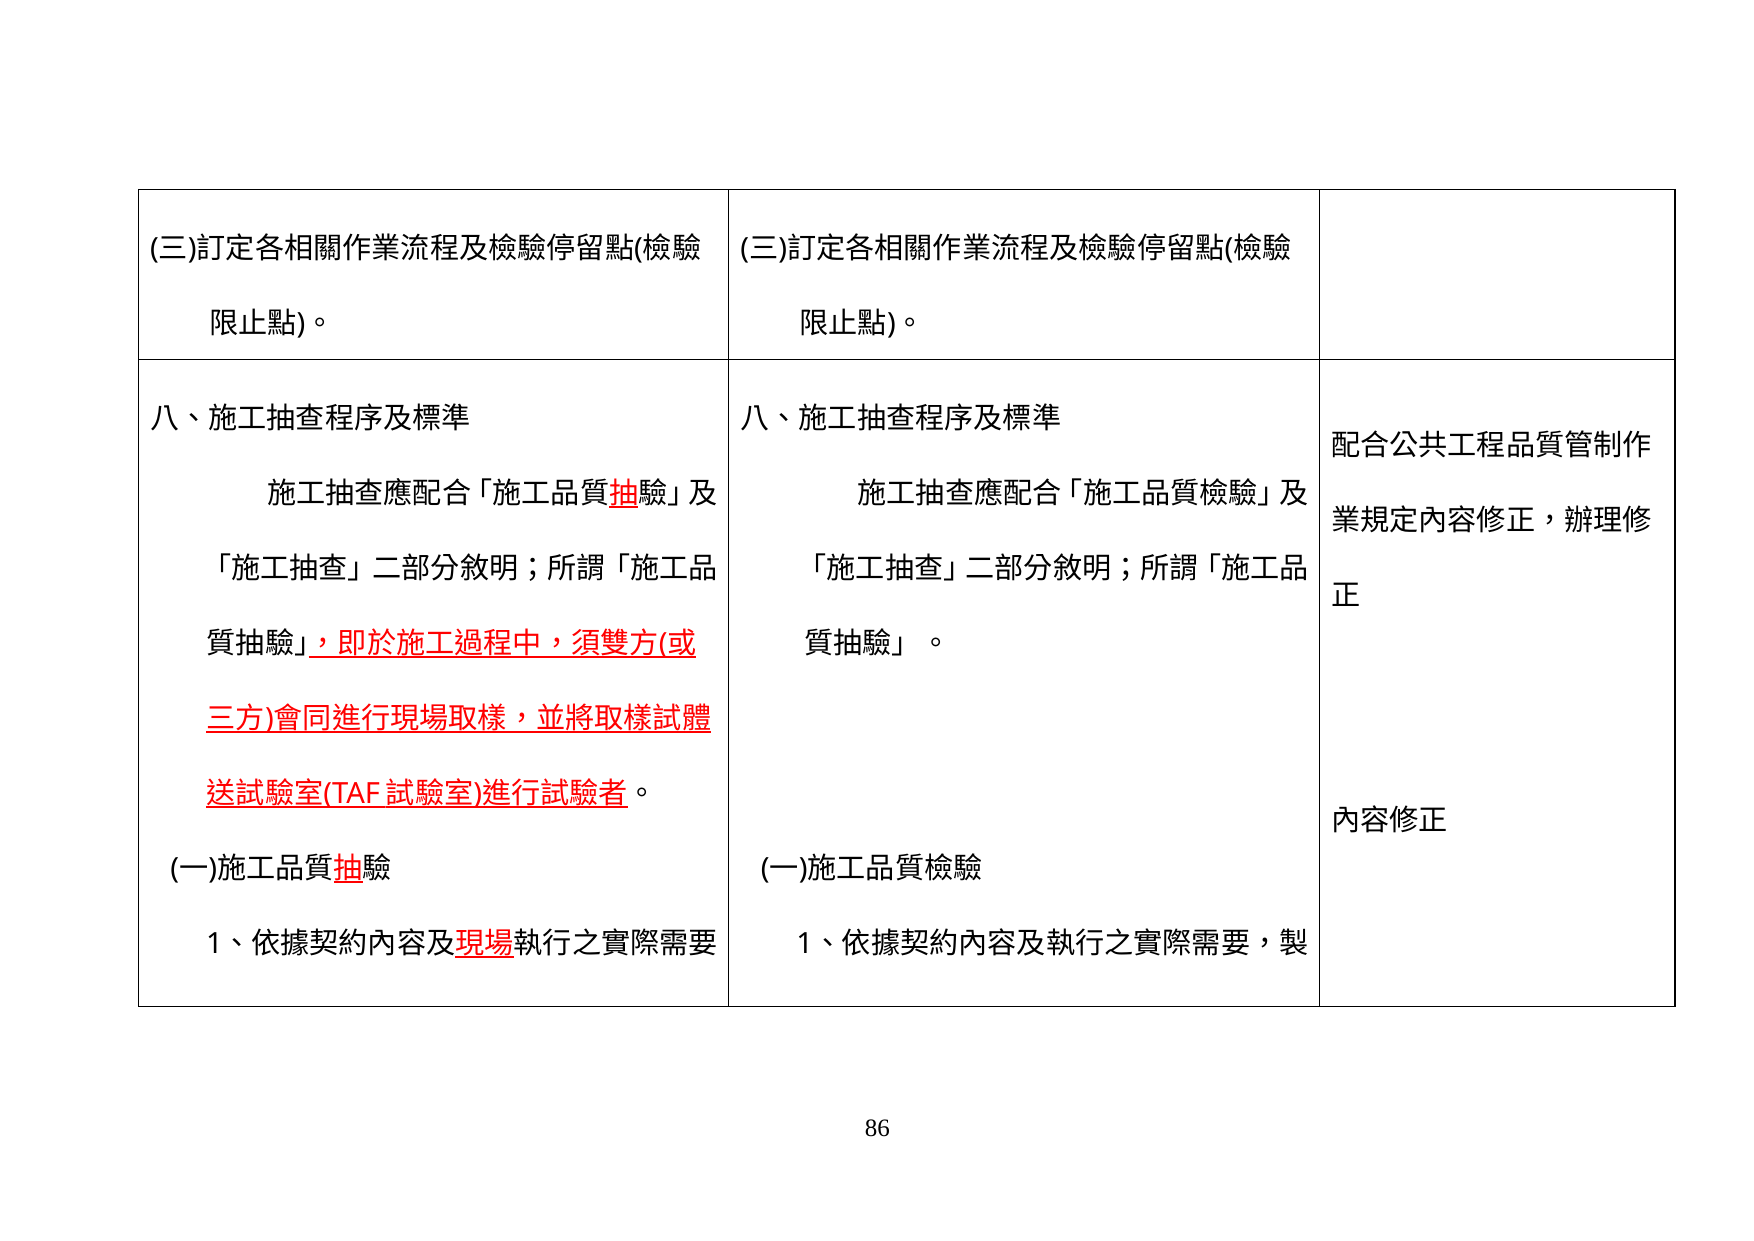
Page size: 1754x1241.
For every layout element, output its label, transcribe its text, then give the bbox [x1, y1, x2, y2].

table_cell (三)訂定各相關作業流程及檢驗停留點(檢驗限止點)。 [139, 190, 728, 359]
table_cell [1320, 190, 1674, 359]
table_cell 八、施工抽查程序及標準 施工抽查應配合「施工品質檢驗」及「施工抽查」二部分敘明；所謂「施工品質抽驗」。 (一)施工品質檢驗 1、依據契約內容及執行之實際需要，製 [729, 360, 1319, 1006]
table_cell 配合公共工程品質管制作業規定內容修正，辦理修正 內容修正 [1320, 360, 1674, 1006]
table_cell 八、施工抽查程序及標準 施工抽查應配合「施工品質抽驗」及「施工抽查」二部分敘明；所謂「施工品質抽驗」，即於施工過程中，須雙方(或三方)會同進行現場取樣，並將取樣試體送試驗室(TAF試驗室)進行試驗者。 (一)施工品質抽驗 1、依據契約內容及現場執行之實際需要 [139, 360, 728, 1006]
table_cell (三)訂定各相關作業流程及檢驗停留點(檢驗限止點)。 [729, 190, 1319, 359]
